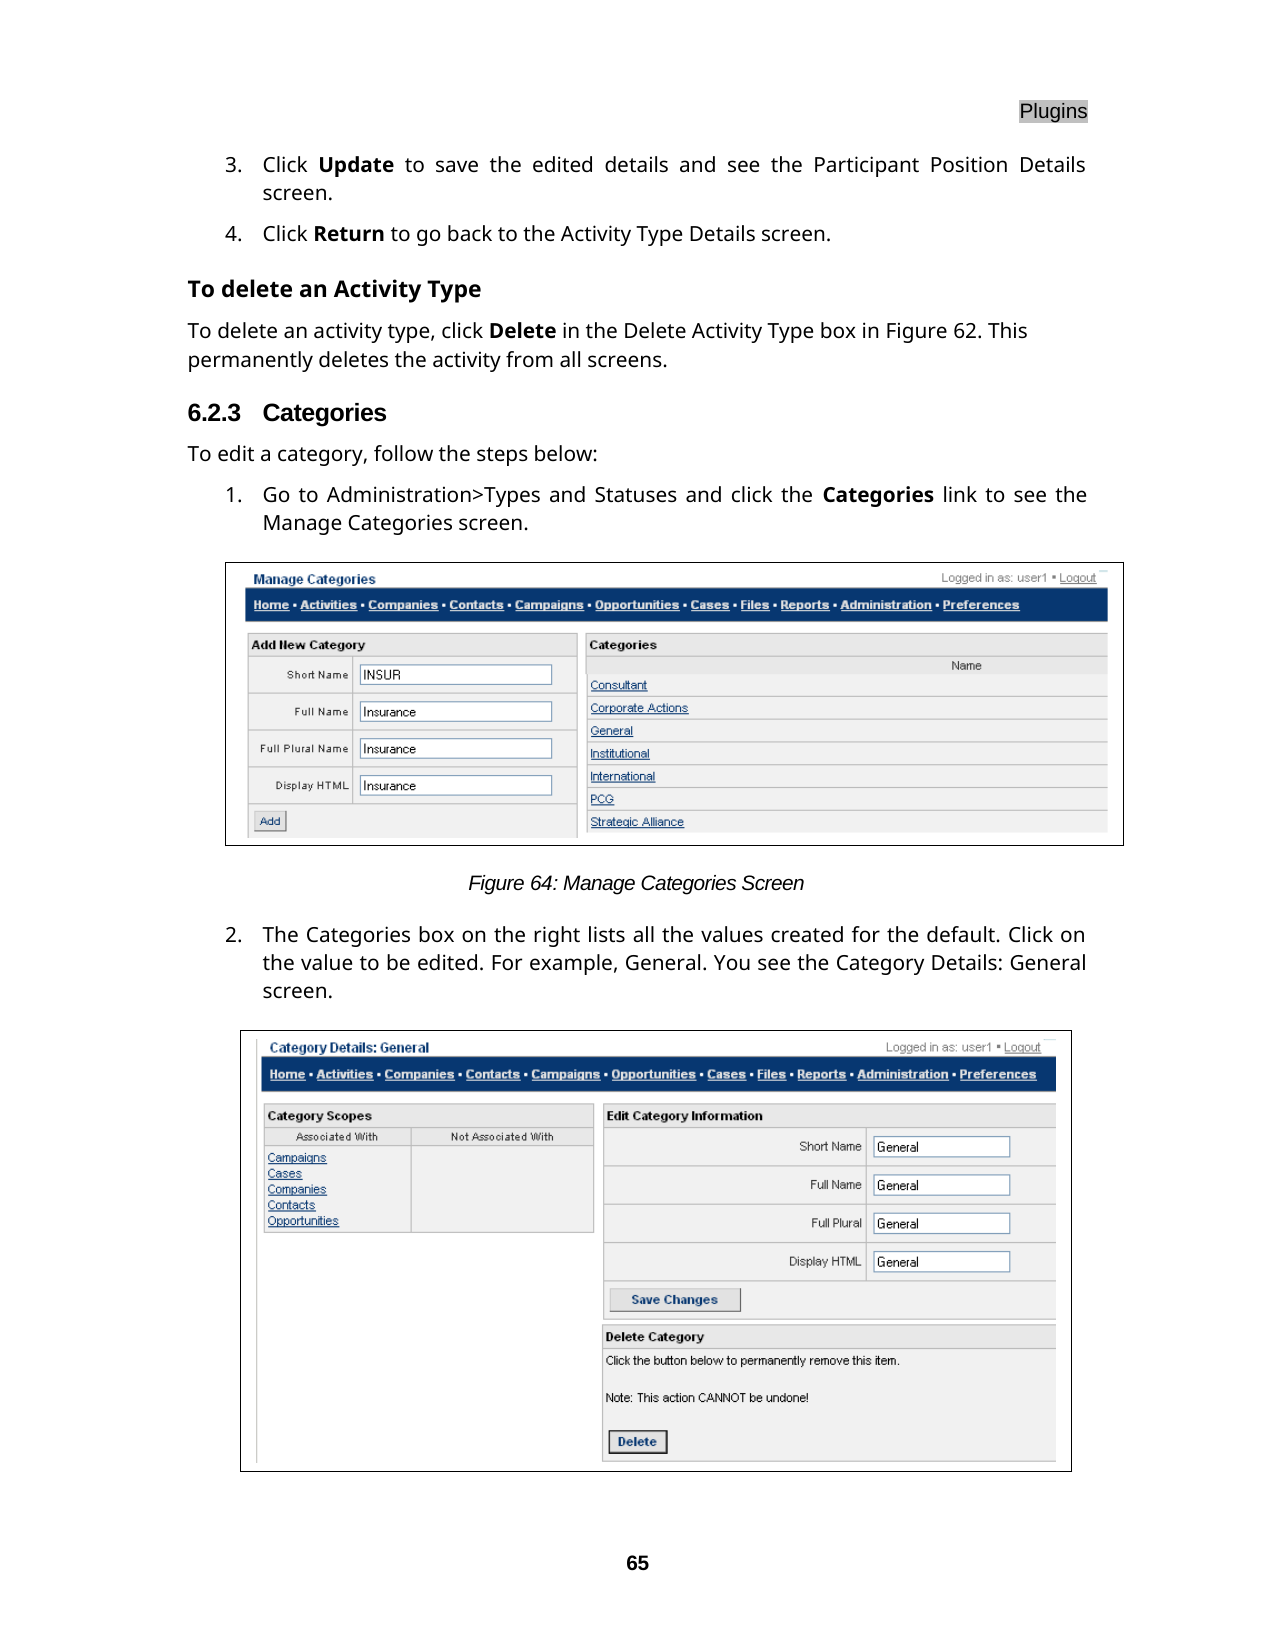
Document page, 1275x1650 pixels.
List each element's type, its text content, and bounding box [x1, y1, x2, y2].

text To delete an activity type, click Delete in the Delete Activity Type box in Figure 62. This permanently deletes the activity from all screens. [187, 317, 1087, 373]
list Click Update to save the edited details and see the Participant Position Details screen. [225, 150, 1087, 207]
text Figure 64: Manage Categories Screen [187, 871, 1087, 895]
subtitle Categories [187, 398, 1087, 426]
list The Categories box on the right lists all the values created for the default. Click on the value to be edited. For example, General. You see the Category Details: General screen. [225, 920, 1087, 1005]
text To delete an Activity Type [187, 273, 1087, 304]
picture [256, 1039, 1056, 1463]
list Go to Administration>Types and Statuses and click the Categories link to see the Manage Categories screen. [225, 480, 1087, 537]
text To edit a category, follow the steps below: [187, 439, 1087, 467]
picture [241, 570, 1108, 838]
list Click Return to go back to the Activity Type Details screen. [225, 219, 1087, 248]
